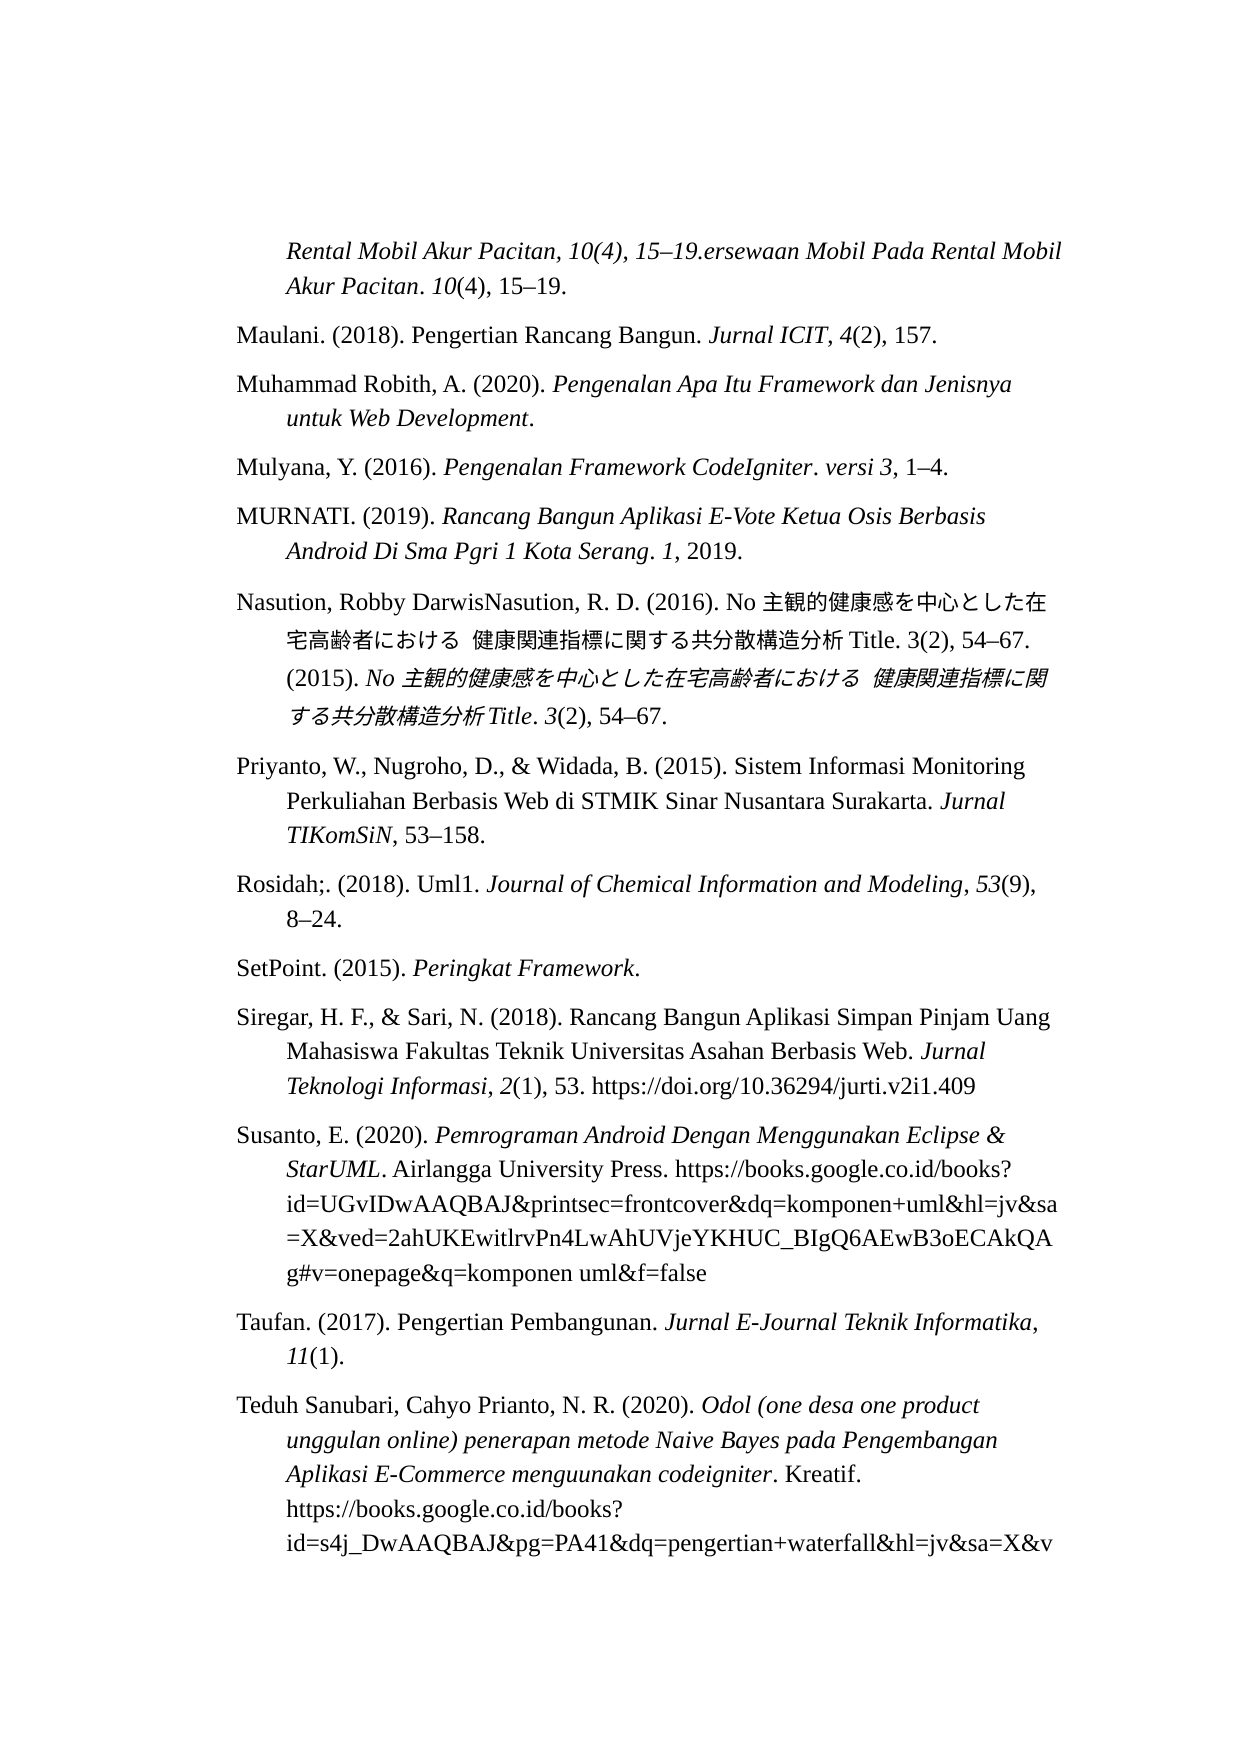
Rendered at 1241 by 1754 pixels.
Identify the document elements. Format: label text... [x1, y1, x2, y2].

text Rosidah;. (2018). Uml1. Journal of Chemical Information and Modeling, 53(9), 8–24. [236, 869, 1063, 932]
text Teduh Sanubari, Cahyo Prianto, N. R. (2020). Odol (one desa one product unggulan online) penerapan metode Naive Bayes pada Pengembangan Aplikasi E-Commerce menguunakan codeigniter. Kreatif. https://books.google.co.id/books?id=s4j_DwAAQBAJ&pg=PA41&dq=pengertian+waterfall&hl=jv&sa=X&v [236, 1390, 1063, 1557]
text Maulani. (2018). Pengertian Rancang Bangun. Jurnal ICIT, 4(2), 157. [236, 320, 1063, 348]
text Susanto, E. (2020). Pemrograman Android Dengan Menggunakan Eclipse & StarUML. Airlangga University Press. https://books.google.co.id/books?id=UGvIDwAAQBAJ&printsec=frontcover&dq=komponen+uml&hl=jv&sa=X&ved=2ahUKEwitlrvPn4LwAhUVjeYKHUC_BIgQ6AEwB3oECAkQAg#v=onepage&q=komponen uml&f=false [236, 1120, 1063, 1287]
text Siregar, H. F., & Sari, N. (2018). Rancang Bangun Aplikasi Simpan Pinjam Uang Mahasiswa Fakultas Teknik Universitas Asahan Berbasis Web. Jurnal Teknologi Informasi, 2(1), 53. https://doi.org/10.36294/jurti.v2i1.409 [236, 1002, 1063, 1099]
text SetPoint. (2015). Peringkat Framework. [236, 953, 1063, 982]
text Mulyana, Y. (2016). Pengenalan Framework CodeIgniter. versi 3, 1–4. [236, 452, 1063, 481]
text Muhammad Robith, A. (2020). Pengenalan Apa Itu Framework dan Jenisnya untuk Web Development. [236, 369, 1063, 432]
text Rental Mobil Akur Pacitan, 10(4), 15–19.ersewaan Mobil Pada Rental Mobil Akur Pacitan. 10(4), 15–19. [236, 236, 1063, 299]
text Priyanto, W., Nugroho, D., & Widada, B. (2015). Sistem Informasi Monitoring Perkuliahan Berbasis Web di STMIK Sinar Nusantara Surakarta. Jurnal TIKomSiN, 53–158. [236, 751, 1063, 849]
text Nasution, Robby DarwisNasution, R. D. (2016). No 主観的健康感を中心とした在宅高齢者における 健康関連指標に関する共分散構造分析Title. 3(2), 54–67. (2015). No 主観的健康感を中心とした在宅高齢者における 健康関連指標に関する共分散構造分析Title. 3(2), 54–67. [236, 585, 1063, 730]
text MURNATI. (2019). Rancang Bangun Aplikasi E-Vote Ketua Osis Berbasis Android Di Sma Pgri 1 Kota Serang. 1, 2019. [236, 501, 1063, 565]
text Taufan. (2017). Pengertian Pembangunan. Jurnal E-Journal Teknik Informatika, 11(1). [236, 1307, 1063, 1370]
